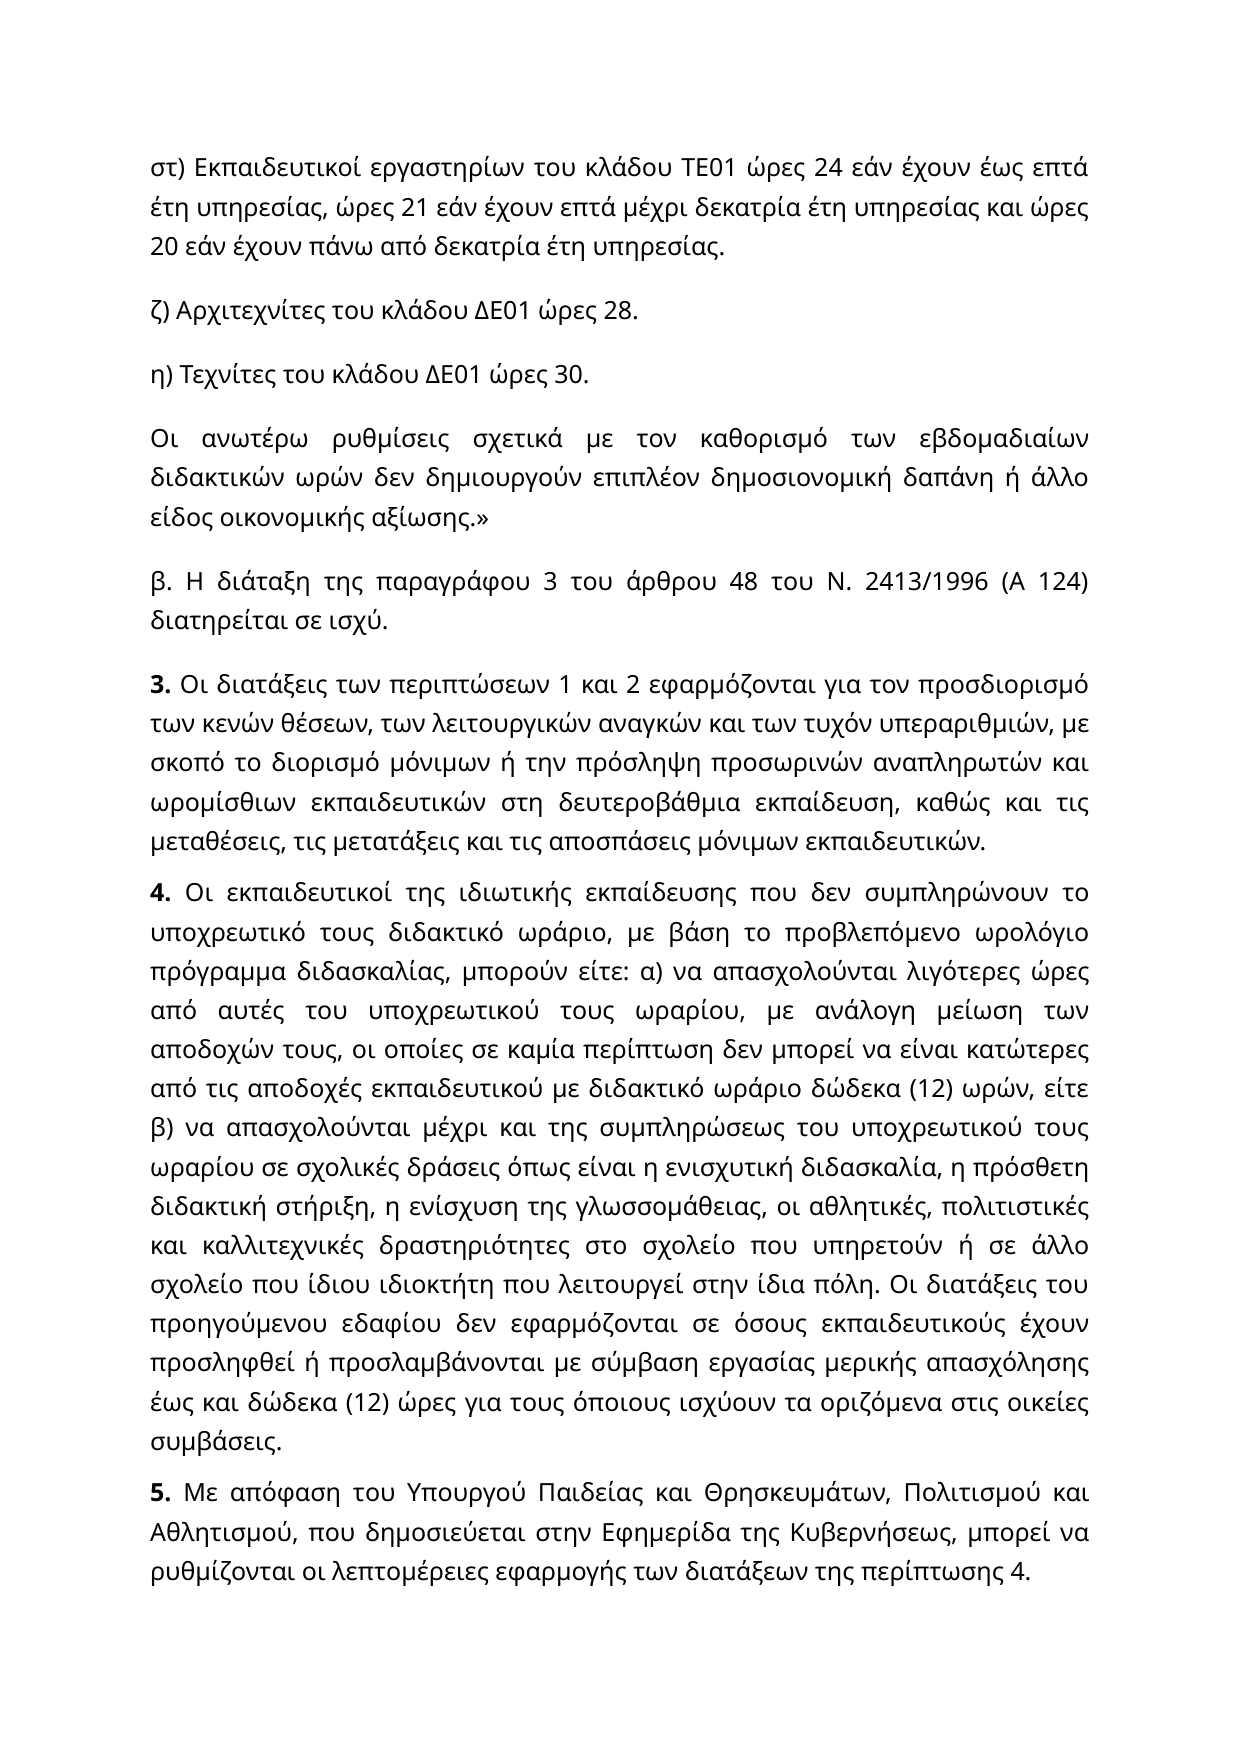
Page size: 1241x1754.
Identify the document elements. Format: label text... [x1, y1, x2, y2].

text η) Τεχνίτες του κλάδου ΔΕ01 ώρες 30. [150, 357, 1090, 391]
text 4. Οι εκπαιδευτικοί της ιδιωτικής εκπαίδευσης που δεν συμπληρώνουν το υποχρεωτικό τους διδακτικό ωράριο, με βάση το προβλεπόμενο ωρολόγιο πρόγραμμα διδα­σκαλίας, μπορούν είτε: α) να απασχολούνται λιγότερες ώρες από αυτές του υποχρεωτικού τους ωραρίου, με ανάλογη μείωση των αποδοχών τους, οι οποίες σε καμία περίπτωση δεν μπορεί να είναι κατώτερες από τις αποδοχές εκπαιδευτικού με διδακτικό ωράριο δώδεκα (12) ωρών, είτε β) να απασχολούνται μέχρι και της συμπληρώσεως του υποχρεωτικού τους ωραρίου σε σχολικές δράσεις όπως είναι η ενισχυτική διδασκαλία, η πρόσθετη διδακτική στήριξη, η ενίσχυση της γλωσσομάθειας, οι αθλητικές, πολιτιστικές και καλλιτεχνικές δραστηριότητες στο σχολείο που υπηρετούν ή σε άλλο σχολείο που ίδιου ιδιοκτήτη που λειτουργεί στην ίδια πόλη. Οι διατάξεις του προηγούμενου εδαφίου δεν εφαρμόζονται σε όσους εκπαιδευτικούς έχουν προσληφθεί ή προσλαμβάνονται με σύμβαση εργασίας μερικής απασχόλησης έως και δώδεκα (12) ώρες για τους όποιους ισχύουν τα οριζόμενα στις οικείες συμβάσεις. [150, 875, 1090, 1457]
text 3. Οι διατάξεις των περιπτώσεων 1 και 2 εφαρμόζονται για τον προσδιορισμό των κενών θέσεων, των λειτουργικών αναγκών και των τυχόν υπεραριθμιών, με σκοπό το διορισμό μόνιμων ή την πρόσληψη προσωρινών αναπληρωτών και ωρομίσθιων εκπαιδευτικών στη δευτεροβάθμια εκπαίδευση, καθώς και τις μεταθέσεις, τις μετατάξεις και τις αποσπάσεις μόνιμων εκπαιδευτικών. [150, 667, 1090, 857]
text στ) Εκπαιδευτικοί εργαστηρίων του κλάδου ΤΕ01 ώρες 24 εάν έχουν έως επτά έτη υπηρεσίας, ώρες 21 εάν έχουν επτά μέχρι δεκατρία έτη υπηρεσίας και ώρες 20 εάν έχουν πάνω από δεκατρία έτη υπηρεσίας. [150, 150, 1090, 262]
text ζ) Αρχιτεχνίτες του κλάδου ΔΕ01 ώρες 28. [150, 292, 1090, 327]
text β. Η διάταξη της παραγράφου 3 του άρθρου 48 του Ν. 2413/1996 (Α 124) διατηρείται σε ισχύ. [150, 563, 1090, 637]
text Οι ανωτέρω ρυθμίσεις σχετικά με τον καθορισμό των εβδομαδιαίων διδακτικών ωρών δεν δημιουργούν επιπλέον δημοσιονομική δαπάνη ή άλλο είδος οικονομικής αξίωσης.» [150, 421, 1090, 533]
text 5. Με απόφαση του Υπουργού Παιδείας και Θρησκευμάτων, Πολιτισμού και Αθλητισμού, που δημοσιεύεται στην Εφημερίδα της Κυβερνήσεως, μπορεί να ρυθμίζονται οι λεπτομέρειες εφαρμογής των διατάξεων της περίπτωσης 4. [150, 1475, 1090, 1587]
